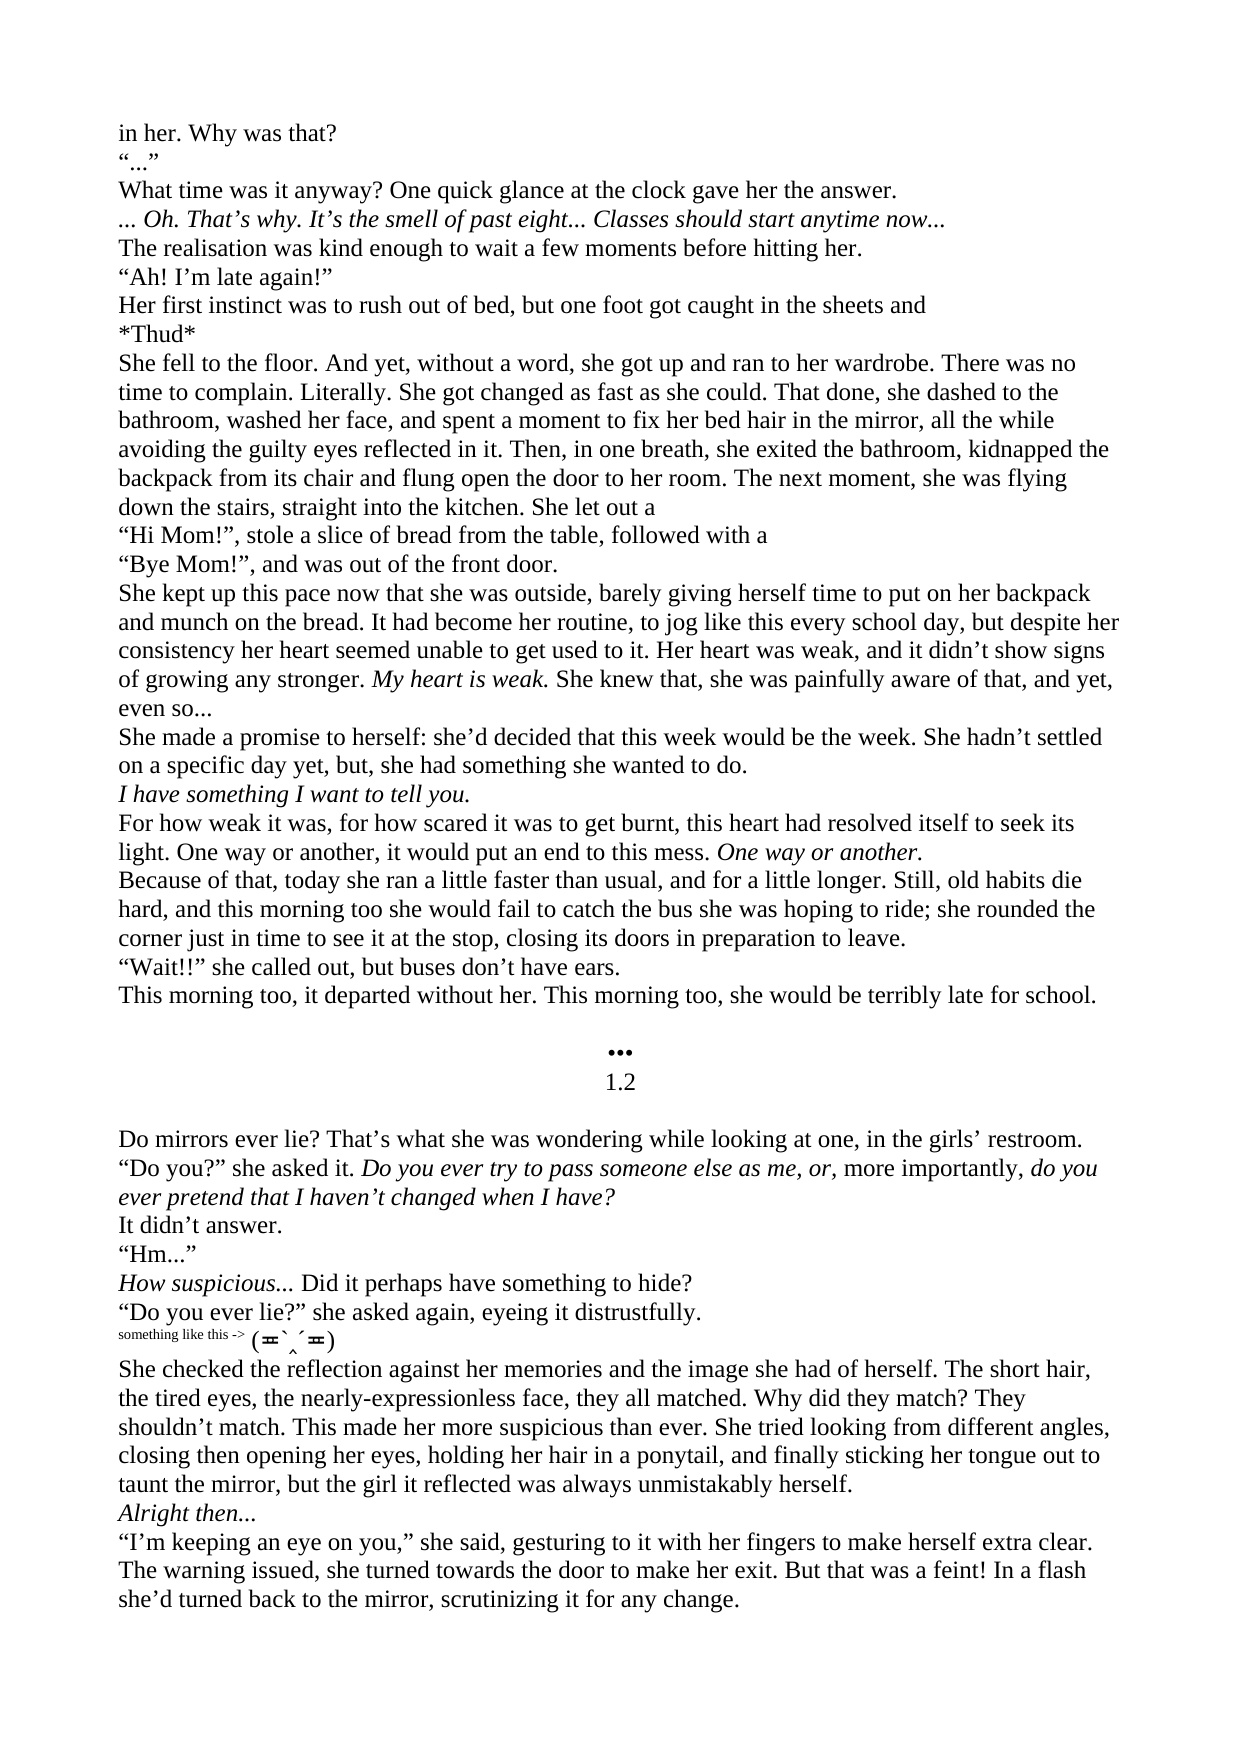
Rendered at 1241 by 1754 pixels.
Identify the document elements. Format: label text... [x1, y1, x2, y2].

text She fell to the floor. And yet, without a word, she got up and ran to her wardrobe. There was no time to complain. Literally. She got changed as fast as she could. That done, she dashed to the bathroom, washed her face, and spent a moment to fix her bed hair in the mirror, all the while avoiding the guilty eyes reflected in it. Then, in one breath, she exited the bathroom, kidnapped the backpack from its chair and flung open the door to her room. The next moment, she was flying down the stairs, straight into the kitchen. She let out a [118, 348, 1122, 521]
text “Ah! I’m late again!” [118, 262, 1122, 291]
text This morning too, it departed without her. This morning too, she would be terribly late for school. [118, 981, 1122, 1009]
text ... Oh. That’s why. It’s the smell of past eight... Classes should start anytime now... [118, 204, 1122, 233]
text “Wait!!” she called out, but buses don’t have ears. [118, 952, 1122, 981]
text in her. Why was that? [118, 118, 1122, 147]
text She kept up this pace now that she was outside, barely giving herself time to put on her backpack and munch on the bread. It had become her routine, to jog like this every school day, but despite her consistency her heart seemed unable to get used to it. Her heart was weak, and it didn’t show signs of growing any stronger. My heart is weak. She knew that, she was painfully aware of that, and yet, even so... [118, 578, 1122, 722]
text Do mirrors ever lie? That’s what she was wondering while looking at one, in the girls’ restroom. [118, 1124, 1122, 1153]
text The realisation was kind enough to wait a few moments before hitting her. [118, 233, 1122, 262]
text Alright then... [118, 1498, 1122, 1527]
text ••• [118, 1038, 1122, 1067]
text “Do you?” she asked it. Do you ever try to pass someone else as me, or, more importantly, do you ever pretend that I haven’t changed when I have? [118, 1153, 1122, 1211]
text The warning issued, she turned towards the door to make her exit. But that was a feint! In a flash she’d turned back to the mirror, scrutinizing it for any change. [118, 1556, 1122, 1613]
text She checked the reflection against her memories and the image she had of herself. The short hair, the tired eyes, the nearly-expressionless face, they all matched. Why did they match? They shouldn’t match. This made her more suspicious than ever. She tried looking from different angles, closing then opening her eyes, holding her hair in a ponytail, and finally sticking her tongue out to taunt the mirror, but the girl it reflected was always unmistakably herself. [118, 1354, 1122, 1498]
text For how weak it was, for how scared it was to get burnt, this heart had resolved itself to seek its light. One way or another, it would put an end to this mess. One way or another. [118, 808, 1122, 866]
text Her first instinct was to rush out of bed, but one foot got caught in the sheets and [118, 291, 1122, 319]
text I have something I want to tell you. [118, 779, 1122, 808]
text “Hi Mom!”, stole a slice of bread from the table, followed with a [118, 521, 1122, 549]
text Because of that, today she ran a little faster than usual, and for a little longer. Still, old habits die hard, and this morning too she would fail to catch the bus she was hoping to ride; she rounded the corner just in time to see it at the stop, closing its doors in preparation to leave. [118, 866, 1122, 952]
text something like this -> (≖`‸´≖) [118, 1326, 1122, 1354]
text It didn’t answer. [118, 1211, 1122, 1239]
text She made a promise to herself: she’d decided that this week would be the week. She hadn’t settled on a specific day yet, but, she had something she wanted to do. [118, 722, 1122, 779]
text “Do you ever lie?” she asked again, eyeing it distrustfully. [118, 1297, 1122, 1326]
text 1.2 [118, 1067, 1122, 1096]
text “Hm...” [118, 1239, 1122, 1268]
text “I’m keeping an eye on you,” she said, gesturing to it with her fingers to make herself extra clear. [118, 1527, 1122, 1556]
text “Bye Mom!”, and was out of the front door. [118, 549, 1122, 578]
text How suspicious... Did it perhaps have something to hide? [118, 1268, 1122, 1297]
text What time was it anyway? One quick glance at the clock gave her the answer. [118, 176, 1122, 204]
text “...” [118, 147, 1122, 176]
text *Thud* [118, 319, 1122, 348]
